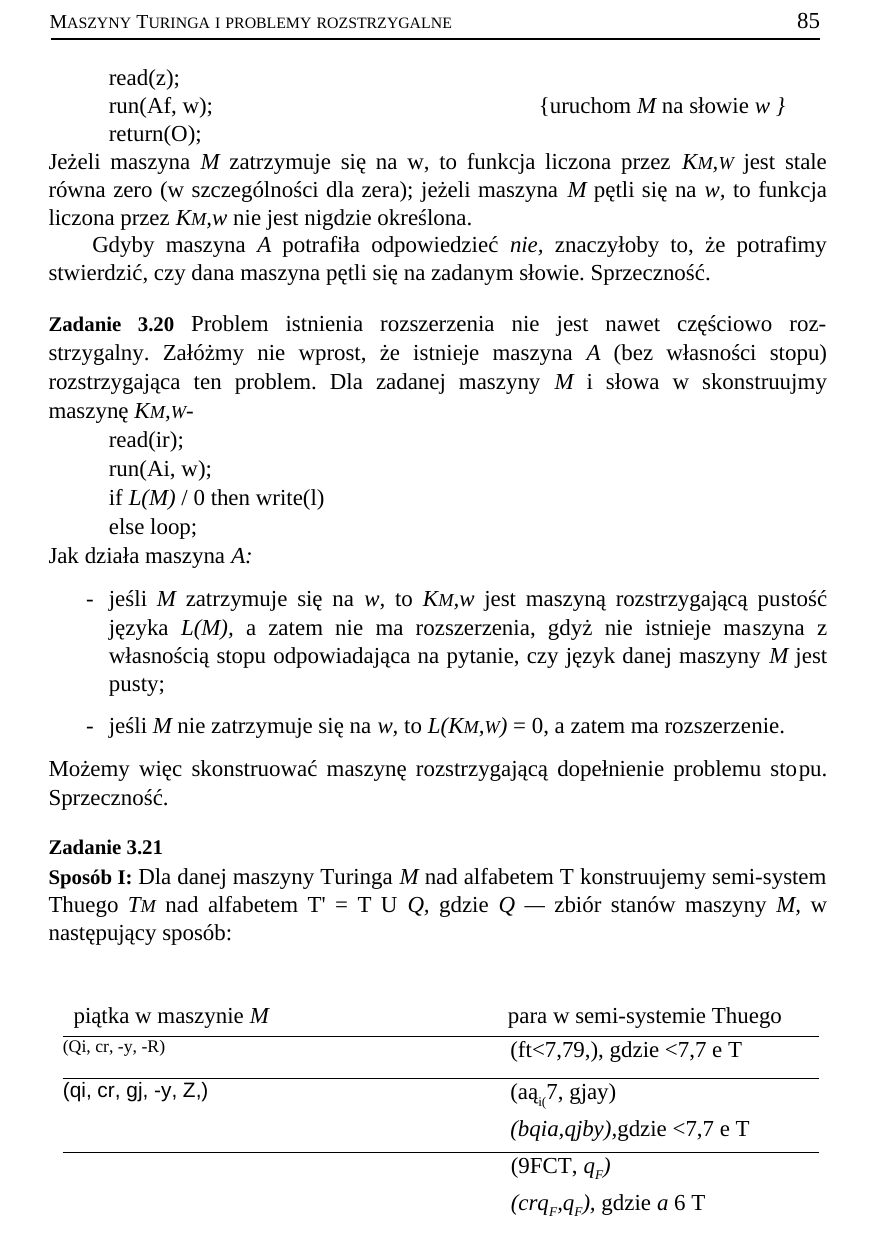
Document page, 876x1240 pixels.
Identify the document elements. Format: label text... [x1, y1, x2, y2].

text Gdyby maszyna A potrafiła odpowiedzieć nie, znaczyłoby to, że potrafimy stwierdzić, czy dana maszyna pętli się na zadanym słowie. Sprzeczność. [48, 232, 827, 286]
text Maszyny Turinga i problemy rozstrzygalne [49, 10, 477, 33]
table_cell (9FCT, qF) (crqF,qF), gdzie a 6 T [63, 1153, 819, 1223]
text Zadanie 3.20 Problem istnienia rozszerzenia nie jest nawet częściowo roz- strzygalny. Załóżmy nie wprost, że istnieje maszyna A (bez własności stopu) rozstrzygająca ten problem. Dla zadanej maszyny M i słowa w skonstruujmy maszynę Km,w- [48, 310, 827, 423]
text Sposób I: Dla danej maszyny Turinga M nad alfabetem T konstruujemy semi-system Thuego Tm nad alfabetem T' = T U Q, gdzie Q — zbiór stanów maszyny M, w następujący sposób: [48, 863, 827, 946]
table_header (Qi, cr, -y, -R) [63, 1037, 362, 1078]
subtitle Zadanie 3.21 [48, 835, 827, 859]
list jeśli M zatrzymuje się na w, to Km,w jest maszyną rozstrzygającą pu­stość języka L(M), a zatem nie ma rozszerzenia, gdyż nie istnieje ma­szyna z własnością stopu odpowiadająca na pytanie, czy język danej maszyny M jest pusty; [86, 586, 827, 696]
text Jeżeli maszyna M zatrzymuje się na w, to funkcja liczona przez Km,w jest stale równa zero (w szczególności dla zera); jeżeli maszyna M pętli się na w, to funkcja liczona przez Km,w nie jest nigdzie określona. [48, 148, 827, 230]
text read(z); [48, 64, 827, 90]
text return(O); [48, 120, 827, 146]
table_cell (qi, cr, gj, -y, Z,) [63, 1079, 362, 1152]
text run(Af, w); {uruchom M na słowie w } [48, 92, 827, 118]
table_cell (aąi(7, gjay) (bqia,qjby),gdzie <7,7 e T [362, 1079, 819, 1152]
text else loop; [48, 513, 827, 539]
list jeśli M nie zatrzymuje się na w, to L(Km,w) = 0, a zatem ma rozszerze­nie. [86, 713, 827, 739]
text 85 [794, 7, 822, 34]
text piątka w maszynie M para w semi-systemie Thuego [73, 1002, 808, 1028]
text if L(M) / 0 then write(l) [48, 484, 827, 510]
text run(Ai, w); [48, 455, 827, 481]
table_header (ft<7,79,), gdzie <7,7 e T [362, 1037, 819, 1078]
text read(ir); [48, 426, 827, 452]
text Możemy więc skonstruować maszynę rozstrzygającą dopełnienie problemu sto­pu. Sprzeczność. [48, 755, 827, 810]
text Jak działa maszyna A: [48, 542, 827, 568]
